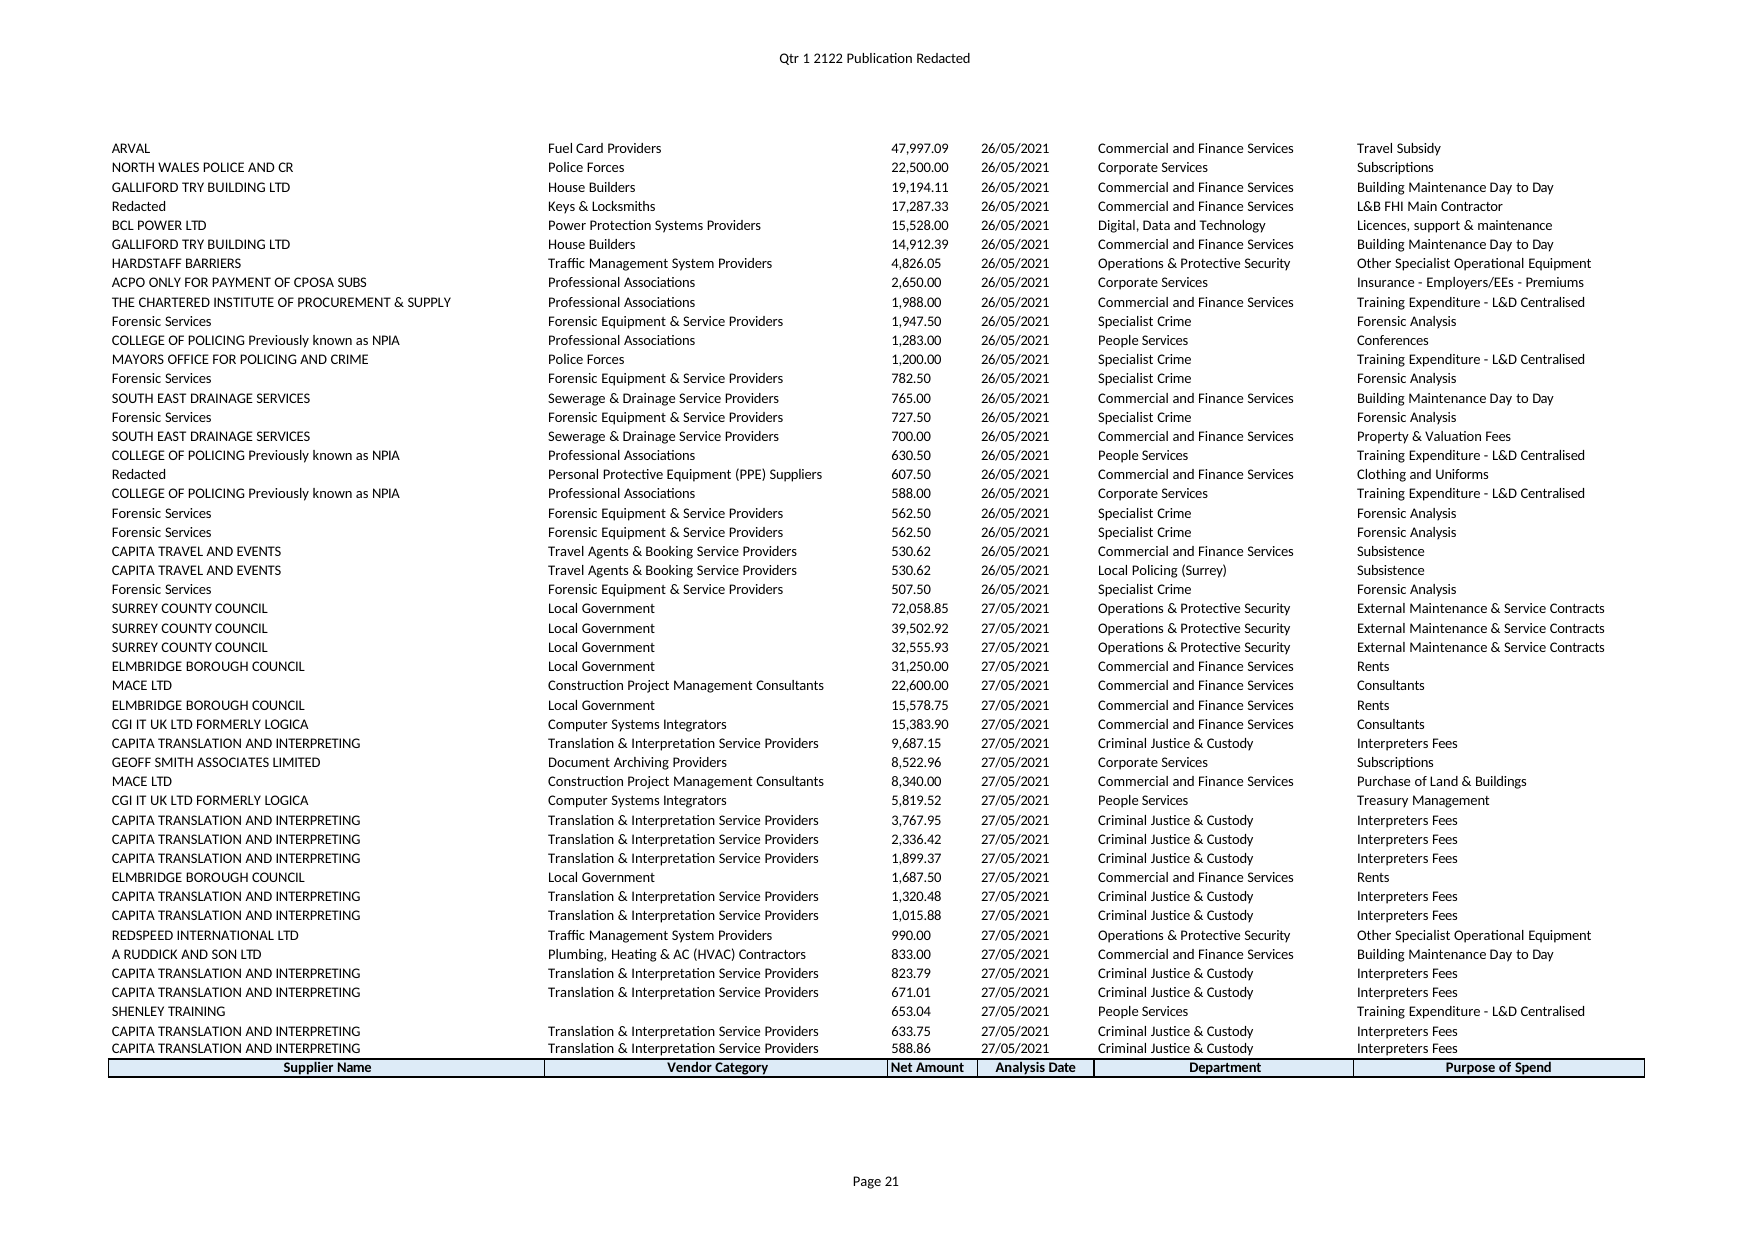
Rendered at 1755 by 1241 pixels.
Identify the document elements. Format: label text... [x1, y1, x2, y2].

table_cell 26/05/2021 [977, 409, 1094, 428]
table_header Analysis Date [978, 1060, 1093, 1076]
table_cell 26/05/2021 [977, 370, 1094, 389]
table_header Vendor Category [545, 1060, 887, 1076]
table_cell CAPITA TRAVEL AND EVENTS [108, 562, 544, 581]
table_cell SOUTH EAST DRAINAGE SERVICES [108, 428, 544, 447]
table_cell Operations & Protective Security [1094, 639, 1353, 658]
table_cell Criminal Justice & Custody [1094, 1022, 1353, 1041]
table_cell Interpreters Fees [1353, 830, 1644, 849]
table_cell Criminal Justice & Custody [1094, 850, 1353, 869]
table_cell 727.50 [888, 409, 977, 428]
table_cell Redacted [108, 198, 544, 217]
table_cell 17,287.33 [888, 198, 977, 217]
table_cell 3,767.95 [888, 811, 977, 830]
table_cell MAYORS OFFICE FOR POLICING AND CRIME [108, 351, 544, 370]
table_cell 27/05/2021 [977, 850, 1094, 869]
table_cell COLLEGE OF POLICING Previously known as NPIA [108, 485, 544, 504]
table_cell Translation & Interpretation Service Providers [545, 907, 888, 926]
table_cell Interpreters Fees [1353, 907, 1644, 926]
table_cell 27/05/2021 [977, 619, 1094, 638]
table_cell Corporate Services [1094, 754, 1353, 773]
table_cell Professional Associations [545, 293, 888, 312]
table_cell Construction Project Management Consultants [545, 677, 888, 696]
table_cell ACPO ONLY FOR PAYMENT OF CPOSA SUBS [108, 274, 544, 293]
table_cell Commercial and Finance Services [1094, 715, 1353, 734]
table_cell 27/05/2021 [977, 773, 1094, 792]
table_cell CAPITA TRANSLATION AND INTERPRETING [108, 735, 544, 754]
table_cell Insurance - Employers/EEs - Premiums [1353, 274, 1644, 293]
table_cell Commercial and Finance Services [1094, 236, 1353, 255]
table_cell COLLEGE OF POLICING Previously known as NPIA [108, 447, 544, 466]
table_cell People Services [1094, 332, 1353, 351]
table_cell 27/05/2021 [977, 965, 1094, 984]
table_cell 22,600.00 [888, 677, 977, 696]
table_cell ELMBRIDGE BOROUGH COUNCIL [108, 869, 544, 888]
table_cell Building Maintenance Day to Day [1353, 946, 1644, 965]
table_cell 530.62 [888, 562, 977, 581]
table_header Department [1095, 1060, 1353, 1076]
table_cell Professional Associations [545, 485, 888, 504]
table_cell 27/05/2021 [977, 869, 1094, 888]
table_cell L&B FHI Main Contractor [1353, 198, 1644, 217]
table_cell Traffic Management System Providers [545, 926, 888, 946]
table_cell GALLIFORD TRY BUILDING LTD [108, 178, 544, 197]
table_cell Criminal Justice & Custody [1094, 735, 1353, 754]
table_cell Interpreters Fees [1353, 1022, 1644, 1041]
table_cell 633.75 [888, 1022, 977, 1041]
table_cell Local Policing (Surrey) [1094, 562, 1353, 581]
table_cell Criminal Justice & Custody [1094, 965, 1353, 984]
table_cell 9,687.15 [888, 735, 977, 754]
table_cell Corporate Services [1094, 485, 1353, 504]
table_cell 700.00 [888, 428, 977, 447]
table_cell 562.50 [888, 504, 977, 523]
table_cell Forensic Equipment & Service Providers [545, 581, 888, 600]
table_cell House Builders [545, 178, 888, 197]
table_cell 27/05/2021 [977, 677, 1094, 696]
table_cell Local Government [545, 658, 888, 677]
table_cell Specialist Crime [1094, 313, 1353, 332]
table_cell 26/05/2021 [977, 543, 1094, 562]
table_cell Forensic Analysis [1353, 409, 1644, 428]
table_cell Consultants [1353, 677, 1644, 696]
table_cell Interpreters Fees [1353, 1041, 1644, 1058]
table_header Purpose of Spend [1354, 1060, 1644, 1076]
table_cell Specialist Crime [1094, 351, 1353, 370]
table_cell CAPITA TRANSLATION AND INTERPRETING [108, 965, 544, 984]
table_cell HARDSTAFF BARRIERS [108, 255, 544, 274]
table_cell 27/05/2021 [977, 754, 1094, 773]
table_cell Interpreters Fees [1353, 888, 1644, 907]
table_cell 26/05/2021 [977, 236, 1094, 255]
table_cell 26/05/2021 [977, 332, 1094, 351]
table_cell House Builders [545, 236, 888, 255]
table_cell 27/05/2021 [977, 946, 1094, 965]
table_cell 2,650.00 [888, 274, 977, 293]
table_cell 26/05/2021 [977, 159, 1094, 178]
table_cell SOUTH EAST DRAINAGE SERVICES [108, 389, 544, 408]
table_cell 26/05/2021 [977, 293, 1094, 312]
table_cell Forensic Equipment & Service Providers [545, 370, 888, 389]
table_cell 26/05/2021 [977, 485, 1094, 504]
table_cell Forensic Analysis [1353, 370, 1644, 389]
table_cell 1,988.00 [888, 293, 977, 312]
table_cell 671.01 [888, 984, 977, 1003]
table_cell Commercial and Finance Services [1094, 140, 1353, 159]
table_cell SHENLEY TRAINING [108, 1003, 544, 1022]
table_cell 26/05/2021 [977, 428, 1094, 447]
table_cell Operations & Protective Security [1094, 255, 1353, 274]
table_cell 15,578.75 [888, 696, 977, 715]
table_cell Property & Valuation Fees [1353, 428, 1644, 447]
table_cell ARVAL [108, 140, 544, 159]
table_cell GALLIFORD TRY BUILDING LTD [108, 236, 544, 255]
table_cell Forensic Equipment & Service Providers [545, 524, 888, 543]
table_cell Rents [1353, 658, 1644, 677]
table_cell Forensic Analysis [1353, 581, 1644, 600]
table_cell 26/05/2021 [977, 198, 1094, 217]
table_cell Translation & Interpretation Service Providers [545, 850, 888, 869]
table_cell 26/05/2021 [977, 351, 1094, 370]
table_cell People Services [1094, 792, 1353, 811]
table_cell 1,899.37 [888, 850, 977, 869]
table_cell 562.50 [888, 524, 977, 543]
table_cell Subscriptions [1353, 754, 1644, 773]
table_cell People Services [1094, 447, 1353, 466]
table_header Net Amount [888, 1060, 977, 1076]
table_cell 47,997.09 [888, 140, 977, 159]
table_cell 2,336.42 [888, 830, 977, 849]
table_cell 27/05/2021 [977, 811, 1094, 830]
table_cell Specialist Crime [1094, 504, 1353, 523]
table_cell 27/05/2021 [977, 715, 1094, 734]
table_cell 39,502.92 [888, 619, 977, 638]
table_cell Rents [1353, 869, 1644, 888]
table_cell Local Government [545, 869, 888, 888]
table_cell Licences, support & maintenance [1353, 217, 1644, 236]
table_cell Translation & Interpretation Service Providers [545, 735, 888, 754]
table_cell Construction Project Management Consultants [545, 773, 888, 792]
table_cell External Maintenance & Service Contracts [1353, 639, 1644, 658]
table_cell 1,200.00 [888, 351, 977, 370]
table_cell 507.50 [888, 581, 977, 600]
table_cell Digital, Data and Technology [1094, 217, 1353, 236]
table_cell 5,819.52 [888, 792, 977, 811]
table_cell 26/05/2021 [977, 140, 1094, 159]
table_cell Criminal Justice & Custody [1094, 1041, 1353, 1058]
table_cell Forensic Analysis [1353, 504, 1644, 523]
table_cell 833.00 [888, 946, 977, 965]
table_cell Criminal Justice & Custody [1094, 907, 1353, 926]
table_cell 27/05/2021 [977, 658, 1094, 677]
table_cell Training Expenditure - L&D Centralised [1353, 351, 1644, 370]
table_cell Operations & Protective Security [1094, 926, 1353, 946]
table_cell Training Expenditure - L&D Centralised [1353, 293, 1644, 312]
table_cell 765.00 [888, 389, 977, 408]
table_cell CAPITA TRANSLATION AND INTERPRETING [108, 811, 544, 830]
table_cell SURREY COUNTY COUNCIL [108, 639, 544, 658]
table_cell MACE LTD [108, 773, 544, 792]
table_cell 607.50 [888, 466, 977, 485]
table_cell 72,058.85 [888, 600, 977, 619]
table_cell 26/05/2021 [977, 255, 1094, 274]
table_cell Travel Agents & Booking Service Providers [545, 543, 888, 562]
table_cell Specialist Crime [1094, 370, 1353, 389]
table_cell 27/05/2021 [977, 1041, 1094, 1058]
table_cell 26/05/2021 [977, 313, 1094, 332]
table_cell Forensic Services [108, 581, 544, 600]
table_cell Computer Systems Integrators [545, 715, 888, 734]
table_cell 26/05/2021 [977, 504, 1094, 523]
table_cell Commercial and Finance Services [1094, 677, 1353, 696]
table_cell Forensic Equipment & Service Providers [545, 409, 888, 428]
table_cell Travel Agents & Booking Service Providers [545, 562, 888, 581]
table_cell SURREY COUNTY COUNCIL [108, 600, 544, 619]
table_cell 823.79 [888, 965, 977, 984]
table_cell Consultants [1353, 715, 1644, 734]
table_cell Interpreters Fees [1353, 735, 1644, 754]
table_cell Commercial and Finance Services [1094, 198, 1353, 217]
table_cell Sewerage & Drainage Service Providers [545, 428, 888, 447]
table_cell CGI IT UK LTD FORMERLY LOGICA [108, 715, 544, 734]
table_cell Criminal Justice & Custody [1094, 830, 1353, 849]
table_cell CAPITA TRANSLATION AND INTERPRETING [108, 1041, 544, 1058]
table_cell 27/05/2021 [977, 830, 1094, 849]
table_cell Police Forces [545, 351, 888, 370]
table_cell Interpreters Fees [1353, 850, 1644, 869]
table_cell Personal Protective Equipment (PPE) Suppliers [545, 466, 888, 485]
table_cell 27/05/2021 [977, 600, 1094, 619]
table_cell 26/05/2021 [977, 447, 1094, 466]
table_cell Traffic Management System Providers [545, 255, 888, 274]
table_cell Commercial and Finance Services [1094, 869, 1353, 888]
table_cell Translation & Interpretation Service Providers [545, 888, 888, 907]
table_cell Forensic Analysis [1353, 313, 1644, 332]
table_cell COLLEGE OF POLICING Previously known as NPIA [108, 332, 544, 351]
table_cell Commercial and Finance Services [1094, 466, 1353, 485]
table_cell CAPITA TRANSLATION AND INTERPRETING [108, 1022, 544, 1041]
table_cell 588.00 [888, 485, 977, 504]
table_cell Operations & Protective Security [1094, 600, 1353, 619]
table_cell Subsistence [1353, 543, 1644, 562]
table_cell 26/05/2021 [977, 562, 1094, 581]
table_cell Commercial and Finance Services [1094, 773, 1353, 792]
table_cell Local Government [545, 600, 888, 619]
table_cell 1,015.88 [888, 907, 977, 926]
table_cell 19,194.11 [888, 178, 977, 197]
table_cell A RUDDICK AND SON LTD [108, 946, 544, 965]
table_cell Training Expenditure - L&D Centralised [1353, 485, 1644, 504]
table_cell Commercial and Finance Services [1094, 389, 1353, 408]
table_cell 27/05/2021 [977, 696, 1094, 715]
table_cell Criminal Justice & Custody [1094, 811, 1353, 830]
table_cell 1,947.50 [888, 313, 977, 332]
table_cell CAPITA TRANSLATION AND INTERPRETING [108, 907, 544, 926]
table_cell 26/05/2021 [977, 389, 1094, 408]
table_cell Translation & Interpretation Service Providers [545, 984, 888, 1003]
table_cell Building Maintenance Day to Day [1353, 236, 1644, 255]
table_cell Commercial and Finance Services [1094, 293, 1353, 312]
table_cell 15,383.90 [888, 715, 977, 734]
table_cell Local Government [545, 696, 888, 715]
table_cell Subsistence [1353, 562, 1644, 581]
table_cell ELMBRIDGE BOROUGH COUNCIL [108, 696, 544, 715]
table_cell Power Protection Systems Providers [545, 217, 888, 236]
table_cell Specialist Crime [1094, 524, 1353, 543]
table_cell Professional Associations [545, 447, 888, 466]
table_cell Interpreters Fees [1353, 965, 1644, 984]
table_cell Forensic Services [108, 504, 544, 523]
table_cell Computer Systems Integrators [545, 792, 888, 811]
table_cell 27/05/2021 [977, 888, 1094, 907]
table_cell REDSPEED INTERNATIONAL LTD [108, 926, 544, 946]
table_cell 4,826.05 [888, 255, 977, 274]
table_cell 27/05/2021 [977, 926, 1094, 946]
table_cell Sewerage & Drainage Service Providers [545, 389, 888, 408]
table_cell Plumbing, Heating & AC (HVAC) Contractors [545, 946, 888, 965]
table_cell Document Archiving Providers [545, 754, 888, 773]
table_cell 27/05/2021 [977, 984, 1094, 1003]
table_cell CAPITA TRANSLATION AND INTERPRETING [108, 888, 544, 907]
table_cell CAPITA TRANSLATION AND INTERPRETING [108, 850, 544, 869]
table_cell Purchase of Land & Buildings [1353, 773, 1644, 792]
table_cell Travel Subsidy [1353, 140, 1644, 159]
table_cell People Services [1094, 1003, 1353, 1022]
table_cell Operations & Protective Security [1094, 619, 1353, 638]
table_cell Translation & Interpretation Service Providers [545, 1041, 888, 1058]
table_cell Building Maintenance Day to Day [1353, 178, 1644, 197]
table_cell CAPITA TRANSLATION AND INTERPRETING [108, 830, 544, 849]
table_cell External Maintenance & Service Contracts [1353, 600, 1644, 619]
table_cell CAPITA TRAVEL AND EVENTS [108, 543, 544, 562]
table_cell Commercial and Finance Services [1094, 946, 1353, 965]
table_cell 26/05/2021 [977, 581, 1094, 600]
table_cell Forensic Equipment & Service Providers [545, 504, 888, 523]
table_cell Keys & Locksmiths [545, 198, 888, 217]
table_cell Commercial and Finance Services [1094, 178, 1353, 197]
table_cell CGI IT UK LTD FORMERLY LOGICA [108, 792, 544, 811]
table_cell Specialist Crime [1094, 409, 1353, 428]
table_cell Forensic Analysis [1353, 524, 1644, 543]
table_cell Commercial and Finance Services [1094, 428, 1353, 447]
table_cell Corporate Services [1094, 274, 1353, 293]
table_cell 15,528.00 [888, 217, 977, 236]
table_cell GEOFF SMITH ASSOCIATES LIMITED [108, 754, 544, 773]
table_cell Translation & Interpretation Service Providers [545, 965, 888, 984]
table_cell Other Specialist Operational Equipment [1353, 255, 1644, 274]
table_cell ELMBRIDGE BOROUGH COUNCIL [108, 658, 544, 677]
table_cell 31,250.00 [888, 658, 977, 677]
table_cell Forensic Services [108, 313, 544, 332]
table_cell 27/05/2021 [977, 907, 1094, 926]
table_cell SURREY COUNTY COUNCIL [108, 619, 544, 638]
table_cell CAPITA TRANSLATION AND INTERPRETING [108, 984, 544, 1003]
table_cell 1,320.48 [888, 888, 977, 907]
table_cell Commercial and Finance Services [1094, 696, 1353, 715]
table_cell Translation & Interpretation Service Providers [545, 811, 888, 830]
table_cell Clothing and Uniforms [1353, 466, 1644, 485]
table_cell 27/05/2021 [977, 792, 1094, 811]
table_cell 1,687.50 [888, 869, 977, 888]
table_cell Forensic Services [108, 409, 544, 428]
table_cell 1,283.00 [888, 332, 977, 351]
table_cell Police Forces [545, 159, 888, 178]
table_cell 588.86 [888, 1041, 977, 1058]
table_cell Professional Associations [545, 332, 888, 351]
table_cell BCL POWER LTD [108, 217, 544, 236]
table_cell Conferences [1353, 332, 1644, 351]
table_cell 8,522.96 [888, 754, 977, 773]
table_cell 990.00 [888, 926, 977, 946]
table_cell Forensic Equipment & Service Providers [545, 313, 888, 332]
table_cell Training Expenditure - L&D Centralised [1353, 1003, 1644, 1022]
table_cell 32,555.93 [888, 639, 977, 658]
table_cell External Maintenance & Service Contracts [1353, 619, 1644, 638]
table_header Supplier Name [109, 1060, 544, 1076]
table_cell Local Government [545, 639, 888, 658]
table_cell Professional Associations [545, 274, 888, 293]
table_cell NORTH WALES POLICE AND CR [108, 159, 544, 178]
table_cell Fuel Card Providers [545, 140, 888, 159]
table_cell Local Government [545, 619, 888, 638]
table_cell Building Maintenance Day to Day [1353, 389, 1644, 408]
table_cell Commercial and Finance Services [1094, 658, 1353, 677]
table_cell 26/05/2021 [977, 466, 1094, 485]
table_cell 26/05/2021 [977, 178, 1094, 197]
table_cell 27/05/2021 [977, 639, 1094, 658]
table_cell Commercial and Finance Services [1094, 543, 1353, 562]
table_cell 782.50 [888, 370, 977, 389]
table_cell [545, 1003, 888, 1022]
table_cell Subscriptions [1353, 159, 1644, 178]
table_cell Interpreters Fees [1353, 984, 1644, 1003]
table_cell Translation & Interpretation Service Providers [545, 830, 888, 849]
table_cell 26/05/2021 [977, 524, 1094, 543]
table_cell 27/05/2021 [977, 735, 1094, 754]
table_cell Translation & Interpretation Service Providers [545, 1022, 888, 1041]
table_cell 26/05/2021 [977, 217, 1094, 236]
table_cell Redacted [108, 466, 544, 485]
table_cell THE CHARTERED INSTITUTE OF PROCUREMENT & SUPPLY [108, 293, 544, 312]
table_cell Forensic Services [108, 524, 544, 543]
table_cell Criminal Justice & Custody [1094, 984, 1353, 1003]
table_cell 8,340.00 [888, 773, 977, 792]
table_cell 653.04 [888, 1003, 977, 1022]
table_cell Rents [1353, 696, 1644, 715]
table_cell Treasury Management [1353, 792, 1644, 811]
table_cell Criminal Justice & Custody [1094, 888, 1353, 907]
table_cell 27/05/2021 [977, 1022, 1094, 1041]
table_cell 26/05/2021 [977, 274, 1094, 293]
table_cell Training Expenditure - L&D Centralised [1353, 447, 1644, 466]
table_cell 530.62 [888, 543, 977, 562]
table_cell 14,912.39 [888, 236, 977, 255]
table_cell Forensic Services [108, 370, 544, 389]
table_cell 27/05/2021 [977, 1003, 1094, 1022]
table_cell Other Specialist Operational Equipment [1353, 926, 1644, 946]
table_cell MACE LTD [108, 677, 544, 696]
table_cell 630.50 [888, 447, 977, 466]
table_cell 22,500.00 [888, 159, 977, 178]
table_cell Specialist Crime [1094, 581, 1353, 600]
table_cell Corporate Services [1094, 159, 1353, 178]
table_cell Interpreters Fees [1353, 811, 1644, 830]
